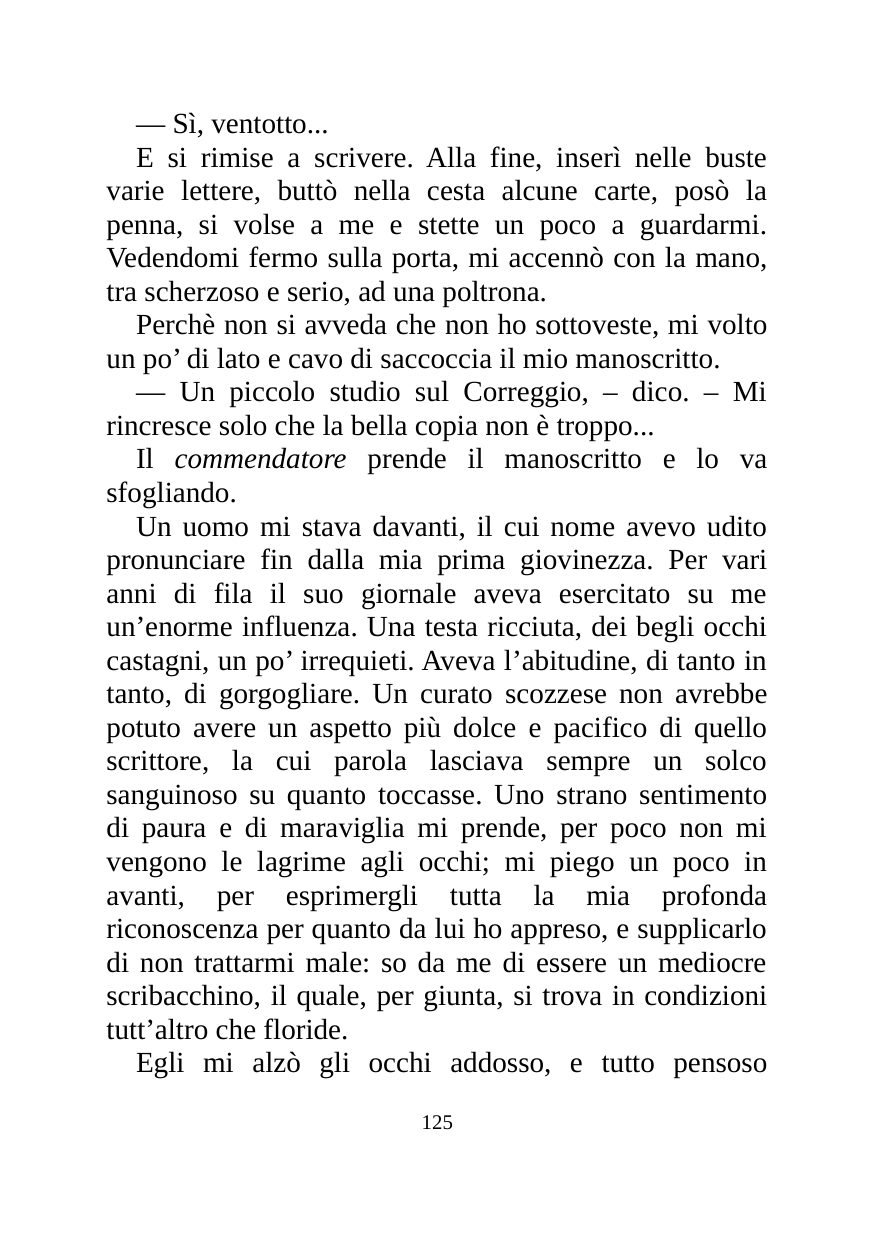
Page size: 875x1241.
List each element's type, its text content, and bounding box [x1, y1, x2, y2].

text — Un piccolo studio sul Correggio, – dico. – Mi rincresce solo che la bella copia non è troppo... [106, 374, 768, 442]
text Perchè non si avveda che non ho sottoveste, mi volto un po’ di lato e cavo di saccoccia il mio manoscritto. [106, 307, 768, 374]
text Un uomo mi stava davanti, il cui nome avevo udito pronunciare fin dalla mia prima giovinezza. Per vari anni di fila il suo giornale aveva esercitato su me un’enorme influenza. Una testa ricciuta, dei begli occhi castagni, un po’ irrequieti. Aveva l’abitudine, di tanto in tanto, di gorgogliare. Un curato scozzese non avrebbe potuto avere un aspetto più dolce e pacifico di quello scrittore, la cui parola lasciava sempre un solco sanguinoso su quanto toccasse. Uno strano sentimento di paura e di maraviglia mi prende, per poco non mi vengono le lagrime agli occhi; mi piego un poco in avanti, per esprimergli tutta la mia profonda riconoscenza per quanto da lui ho appreso, e supplicarlo di non trattarmi male: so da me di essere un mediocre scribacchino, il quale, per giunta, si trova in condizioni tutt’altro che floride. [106, 509, 768, 1045]
text Egli mi alzò gli occhi addosso, e tutto pensoso [106, 1045, 768, 1079]
text Il commendatore prende il manoscritto e lo va sfogliando. [106, 442, 768, 509]
text E si rimise a scrivere. Alla fine, inserì nelle buste varie lettere, buttò nella cesta alcune carte, posò la penna, si volse a me e stette un poco a guardarmi. Vedendomi fermo sulla porta, mi accennò con la mano, tra scherzoso e serio, ad una poltrona. [106, 140, 768, 307]
text — Sì, ventotto... [106, 106, 768, 140]
